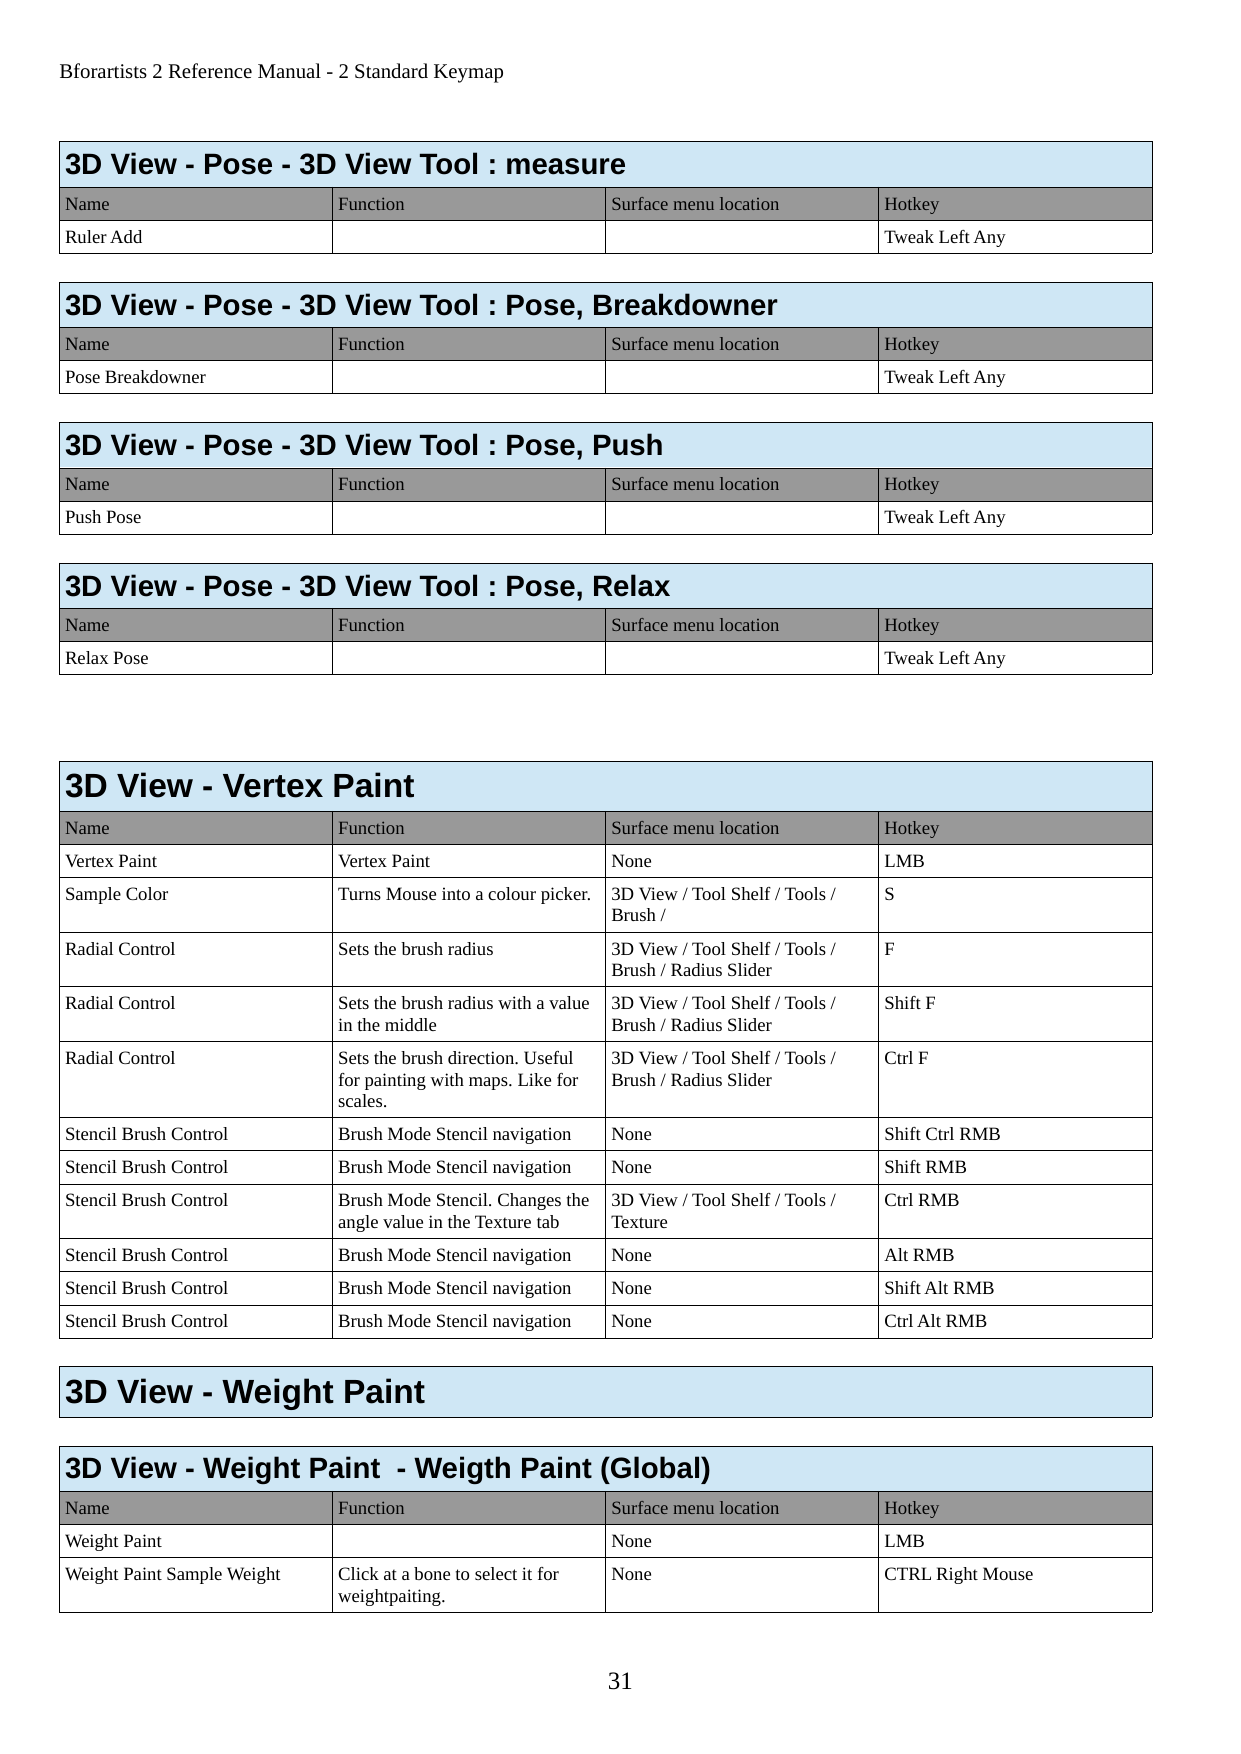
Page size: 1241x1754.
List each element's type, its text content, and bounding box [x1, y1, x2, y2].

table_cell Ruler Add [60, 221, 332, 253]
table_cell Ctrl RMB [879, 1185, 1152, 1238]
table_header 3D View - Pose - 3D View Tool : Pose, Breakdowner [60, 283, 1152, 327]
table_header 3D View - Pose - 3D View Tool : Pose, Push [60, 423, 1152, 467]
table_cell Surface menu location [606, 1492, 878, 1524]
table_cell LMB [879, 845, 1152, 877]
table_cell Stencil Brush Control [60, 1272, 332, 1304]
table_cell Function [333, 1492, 605, 1524]
table_cell Brush Mode Stencil navigation [333, 1306, 605, 1338]
table_cell Radial Control [60, 933, 332, 986]
table_cell Surface menu location [606, 609, 878, 641]
table_cell Radial Control [60, 987, 332, 1041]
table_cell Hotkey [879, 609, 1152, 641]
table_cell Sets the brush radius with a value in the middle [333, 987, 605, 1041]
table_cell [606, 361, 878, 393]
table_cell Shift Alt RMB [879, 1272, 1152, 1304]
table_cell Name [60, 812, 332, 844]
table_cell Surface menu location [606, 812, 878, 844]
table_cell Name [60, 1492, 332, 1524]
table_cell LMB [879, 1525, 1152, 1557]
table_cell Function [333, 188, 605, 220]
table_cell F [879, 933, 1152, 986]
table_cell Ctrl Alt RMB [879, 1306, 1152, 1338]
table_cell [333, 361, 605, 393]
table_cell Tweak Left Any [879, 502, 1152, 534]
table_cell [333, 502, 605, 534]
table_cell Relax Pose [60, 642, 332, 674]
table_cell Stencil Brush Control [60, 1185, 332, 1238]
table_cell 3D View / Tool Shelf / Tools / Texture [606, 1185, 878, 1238]
table_cell Surface menu location [606, 328, 878, 360]
table_cell Brush Mode Stencil navigation [333, 1118, 605, 1150]
table_cell Hotkey [879, 188, 1152, 220]
table_cell 3D View / Tool Shelf / Tools / Brush / Radius Slider [606, 987, 878, 1041]
table_cell Surface menu location [606, 469, 878, 501]
table_cell Sets the brush direction. Useful for painting with maps. Like for scales. [333, 1042, 605, 1117]
table_cell Tweak Left Any [879, 221, 1152, 253]
table_header 3D View - Weight Paint [60, 1367, 1152, 1417]
table_cell Vertex Paint [333, 845, 605, 877]
table_cell None [606, 1151, 878, 1183]
table_cell None [606, 1239, 878, 1271]
table_cell None [606, 1306, 878, 1338]
table_cell None [606, 845, 878, 877]
table_cell Hotkey [879, 469, 1152, 501]
table_cell Function [333, 328, 605, 360]
table_cell Hotkey [879, 328, 1152, 360]
table_cell Weight Paint Sample Weight [60, 1558, 332, 1612]
table_cell Name [60, 609, 332, 641]
table_cell None [606, 1272, 878, 1304]
table_cell Stencil Brush Control [60, 1151, 332, 1183]
table_cell [606, 221, 878, 253]
table_cell 3D View / Tool Shelf / Tools / Brush / Radius Slider [606, 933, 878, 986]
table_cell Ctrl F [879, 1042, 1152, 1117]
table_cell Brush Mode Stencil navigation [333, 1151, 605, 1183]
table_cell Shift RMB [879, 1151, 1152, 1183]
table_cell Radial Control [60, 1042, 332, 1117]
table_cell Stencil Brush Control [60, 1239, 332, 1271]
table_cell Stencil Brush Control [60, 1306, 332, 1338]
table_cell Name [60, 469, 332, 501]
table_cell Stencil Brush Control [60, 1118, 332, 1150]
table_cell Turns Mouse into a colour picker. [333, 878, 605, 932]
table_cell Push Pose [60, 502, 332, 534]
table_cell Function [333, 469, 605, 501]
table_cell Brush Mode Stencil navigation [333, 1239, 605, 1271]
table_cell Hotkey [879, 812, 1152, 844]
table_cell Sets the brush radius [333, 933, 605, 986]
table_cell Brush Mode Stencil. Changes the angle value in the Texture tab [333, 1185, 605, 1238]
table_cell Click at a bone to select it for weightpaiting. [333, 1558, 605, 1612]
table_cell Brush Mode Stencil navigation [333, 1272, 605, 1304]
table_cell Function [333, 812, 605, 844]
table_cell Sample Color [60, 878, 332, 932]
table_cell [333, 1525, 605, 1557]
table_cell [333, 642, 605, 674]
table_cell Weight Paint [60, 1525, 332, 1557]
table_header 3D View - Vertex Paint [60, 762, 1152, 811]
table_header 3D View - Weight Paint - Weigth Paint (Global) [60, 1447, 1152, 1491]
table_cell Pose Breakdowner [60, 361, 332, 393]
table_cell [333, 221, 605, 253]
table_cell Alt RMB [879, 1239, 1152, 1271]
table_cell Vertex Paint [60, 845, 332, 877]
table_cell 3D View / Tool Shelf / Tools / Brush / Radius Slider [606, 1042, 878, 1117]
table_cell Shift F [879, 987, 1152, 1041]
table_cell Name [60, 188, 332, 220]
table_cell S [879, 878, 1152, 932]
table_cell None [606, 1525, 878, 1557]
table_cell Tweak Left Any [879, 642, 1152, 674]
table_cell None [606, 1558, 878, 1612]
table_cell CTRL Right Mouse [879, 1558, 1152, 1612]
table_cell Tweak Left Any [879, 361, 1152, 393]
table_cell Function [333, 609, 605, 641]
table_cell Name [60, 328, 332, 360]
table_cell Surface menu location [606, 188, 878, 220]
table_cell 3D View / Tool Shelf / Tools / Brush / [606, 878, 878, 932]
table_cell [606, 502, 878, 534]
table_header 3D View - Pose - 3D View Tool : measure [60, 142, 1152, 187]
table_cell [606, 642, 878, 674]
table_cell Shift Ctrl RMB [879, 1118, 1152, 1150]
table_cell Hotkey [879, 1492, 1152, 1524]
table_header 3D View - Pose - 3D View Tool : Pose, Relax [60, 564, 1152, 608]
table_cell None [606, 1118, 878, 1150]
